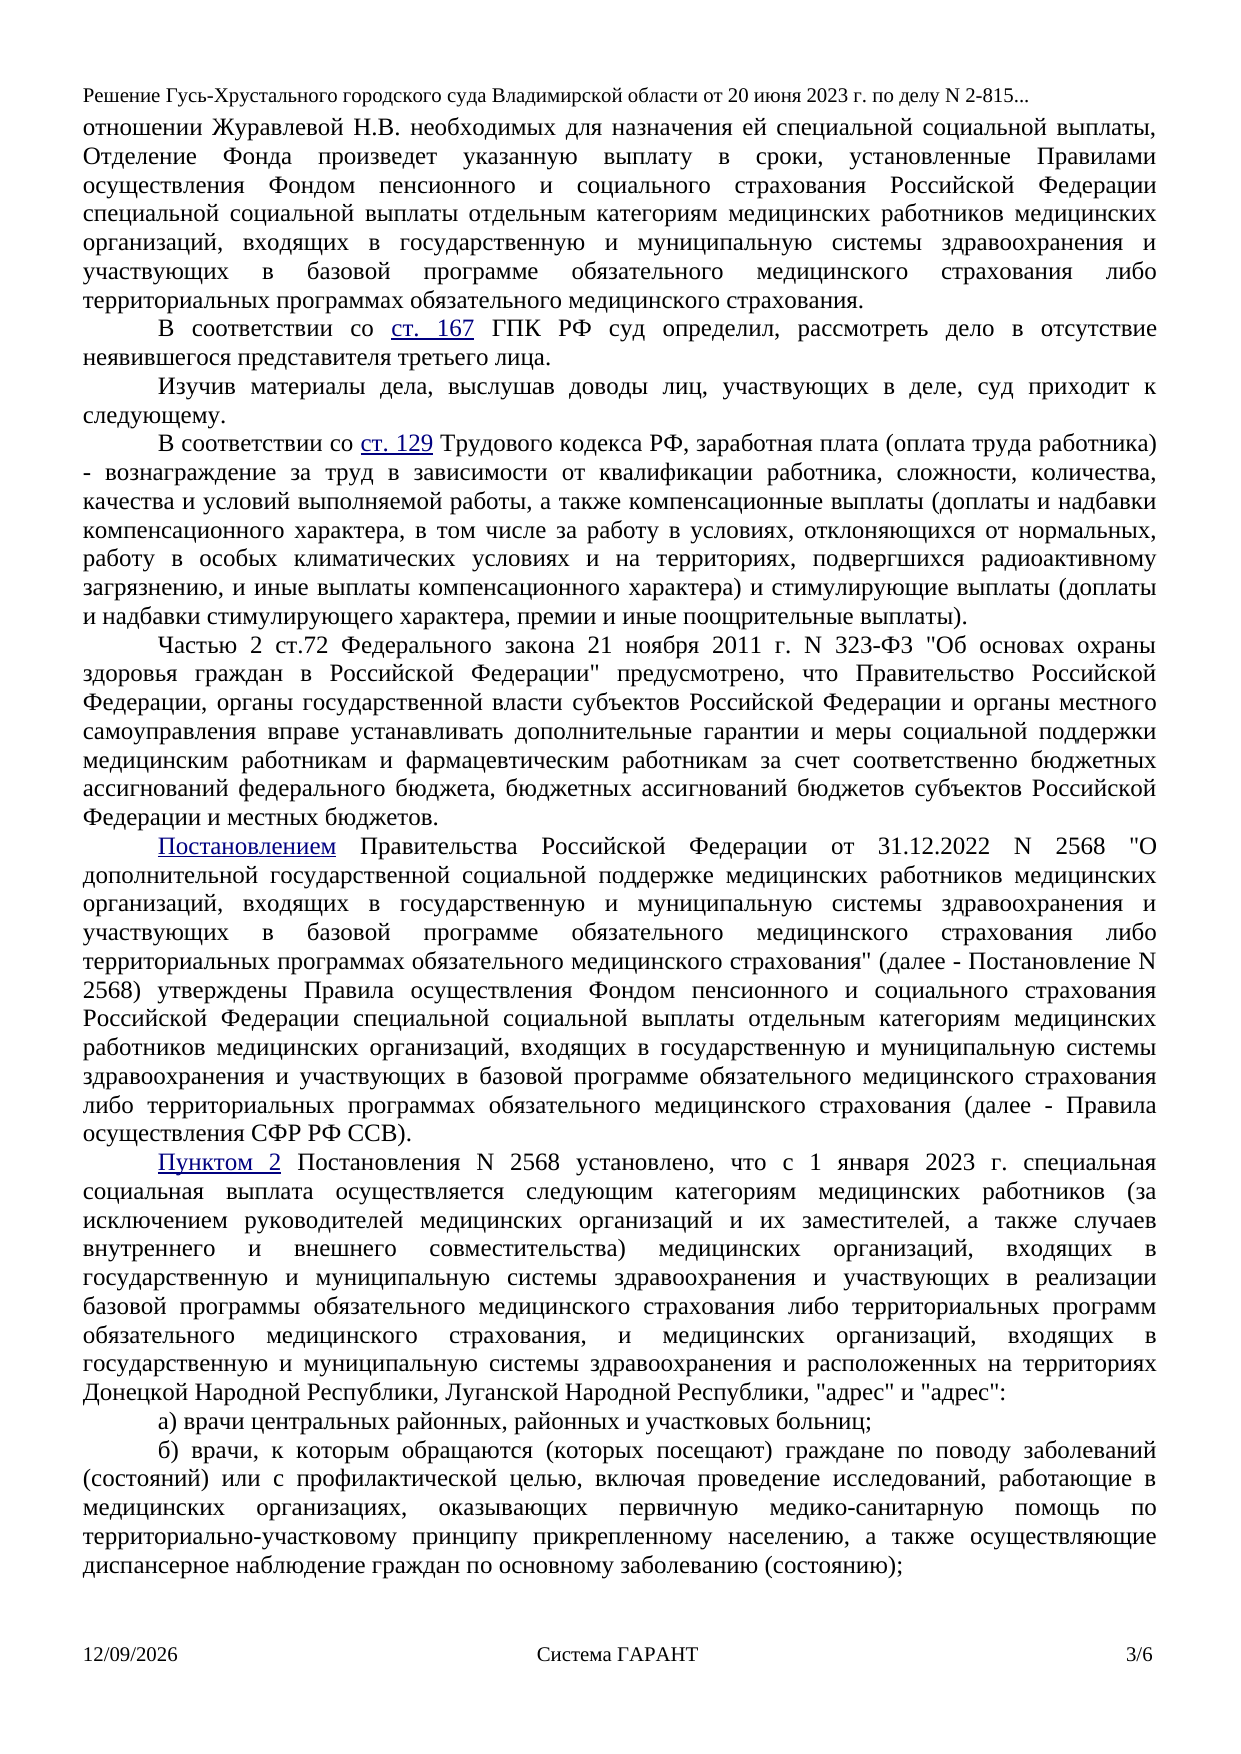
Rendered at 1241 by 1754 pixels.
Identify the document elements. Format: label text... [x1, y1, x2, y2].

text б) врачи, к которым обращаются (которых посещают) граждане по поводу заболеваний (состояний) или с профилактической целью, включая проведение исследований, работающие в медицинских организациях, оказывающих первичную медико-санитарную помощь по территориально-участковому принципу прикрепленному населению, а также осуществляющие диспансерное наблюдение граждан по основному заболеванию (состоянию); [83, 1435, 1157, 1578]
text Частью 2 ст.72 Федерального закона 21 ноября 2011 г. N 323-Ф3 "Об основах охраны здоровья граждан в Российской Федерации" предусмотрено, что Правительство Российской Федерации, органы государственной власти субъектов Российской Федерации и органы местного самоуправления вправе устанавливать дополнительные гарантии и меры социальной поддержки медицинским работникам и фармацевтическим работникам за счет соответственно бюджетных ассигнований федерального бюджета, бюджетных ассигнований бюджетов субъектов Российской Федерации и местных бюджетов. [83, 630, 1157, 831]
text Постановлением Правительства Российской Федерации от 31.12.2022 N 2568 "О дополнительной государственной социальной поддержке медицинских работников медицинских организаций, входящих в государственную и муниципальную системы здравоохранения и участвующих в базовой программе обязательного медицинского страхования либо территориальных программах обязательного медицинского страхования" (далее - Постановление N 2568) утверждены Правила осуществления Фондом пенсионного и социального страхования Российской Федерации специальной социальной выплаты отдельным категориям медицинских работников медицинских организаций, входящих в государственную и муниципальную системы здравоохранения и участвующих в базовой программе обязательного медицинского страхования либо территориальных программах обязательного медицинского страхования (далее - Правила осуществления СФР РФ ССВ). [83, 831, 1157, 1147]
text В соответствии со ст. 129 Трудового кодекса РФ, заработная плата (оплата труда работника) - вознаграждение за труд в зависимости от квалификации работника, сложности, количества, качества и условий выполняемой работы, а также компенсационные выплаты (доплаты и надбавки компенсационного характера, в том числе за работу в условиях, отклоняющихся от нормальных, работу в особых климатических условиях и на территориях, подвергшихся радиоактивному загрязнению, и иные выплаты компенсационного характера) и стимулирующие выплаты (доплаты и надбавки стимулирующего характера, премии и иные поощрительные выплаты). [83, 428, 1157, 630]
text Изучив материалы дела, выслушав доводы лиц, участвующих в деле, суд приходит к следующему. [83, 371, 1157, 428]
text Пунктом 2 Постановления N 2568 установлено, что с 1 января 2023 г. специальная социальная выплата осуществляется следующим категориям медицинских работников (за исключением руководителей медицинских организаций и их заместителей, а также случаев внутреннего и внешнего совместительства) медицинских организаций, входящих в государственную и муниципальную системы здравоохранения и участвующих в реализации базовой программы обязательного медицинского страхования либо территориальных программ обязательного медицинского страхования, и медицинских организаций, входящих в государственную и муниципальную системы здравоохранения и расположенных на территориях Донецкой Народной Республики, Луганской Народной Республики, "адрес" и "адрес": [83, 1147, 1157, 1406]
text В соответствии со ст. 167 ГПК РФ суд определил, рассмотреть дело в отсутствие неявившегося представителя третьего лица. [83, 313, 1157, 371]
text отношении Журавлевой Н.В. необходимых для назначения ей специальной социальной выплаты, Отделение Фонда произведет указанную выплату в сроки, установленные Правилами осуществления Фондом пенсионного и социального страхования Российской Федерации специальной социальной выплаты отдельным категориям медицинских работников медицинских организаций, входящих в государственную и муниципальную системы здравоохранения и участвующих в базовой программе обязательного медицинского страхования либо территориальных программах обязательного медицинского страхования. [83, 112, 1157, 313]
text а) врачи центральных районных, районных и участковых больниц; [83, 1406, 1157, 1435]
